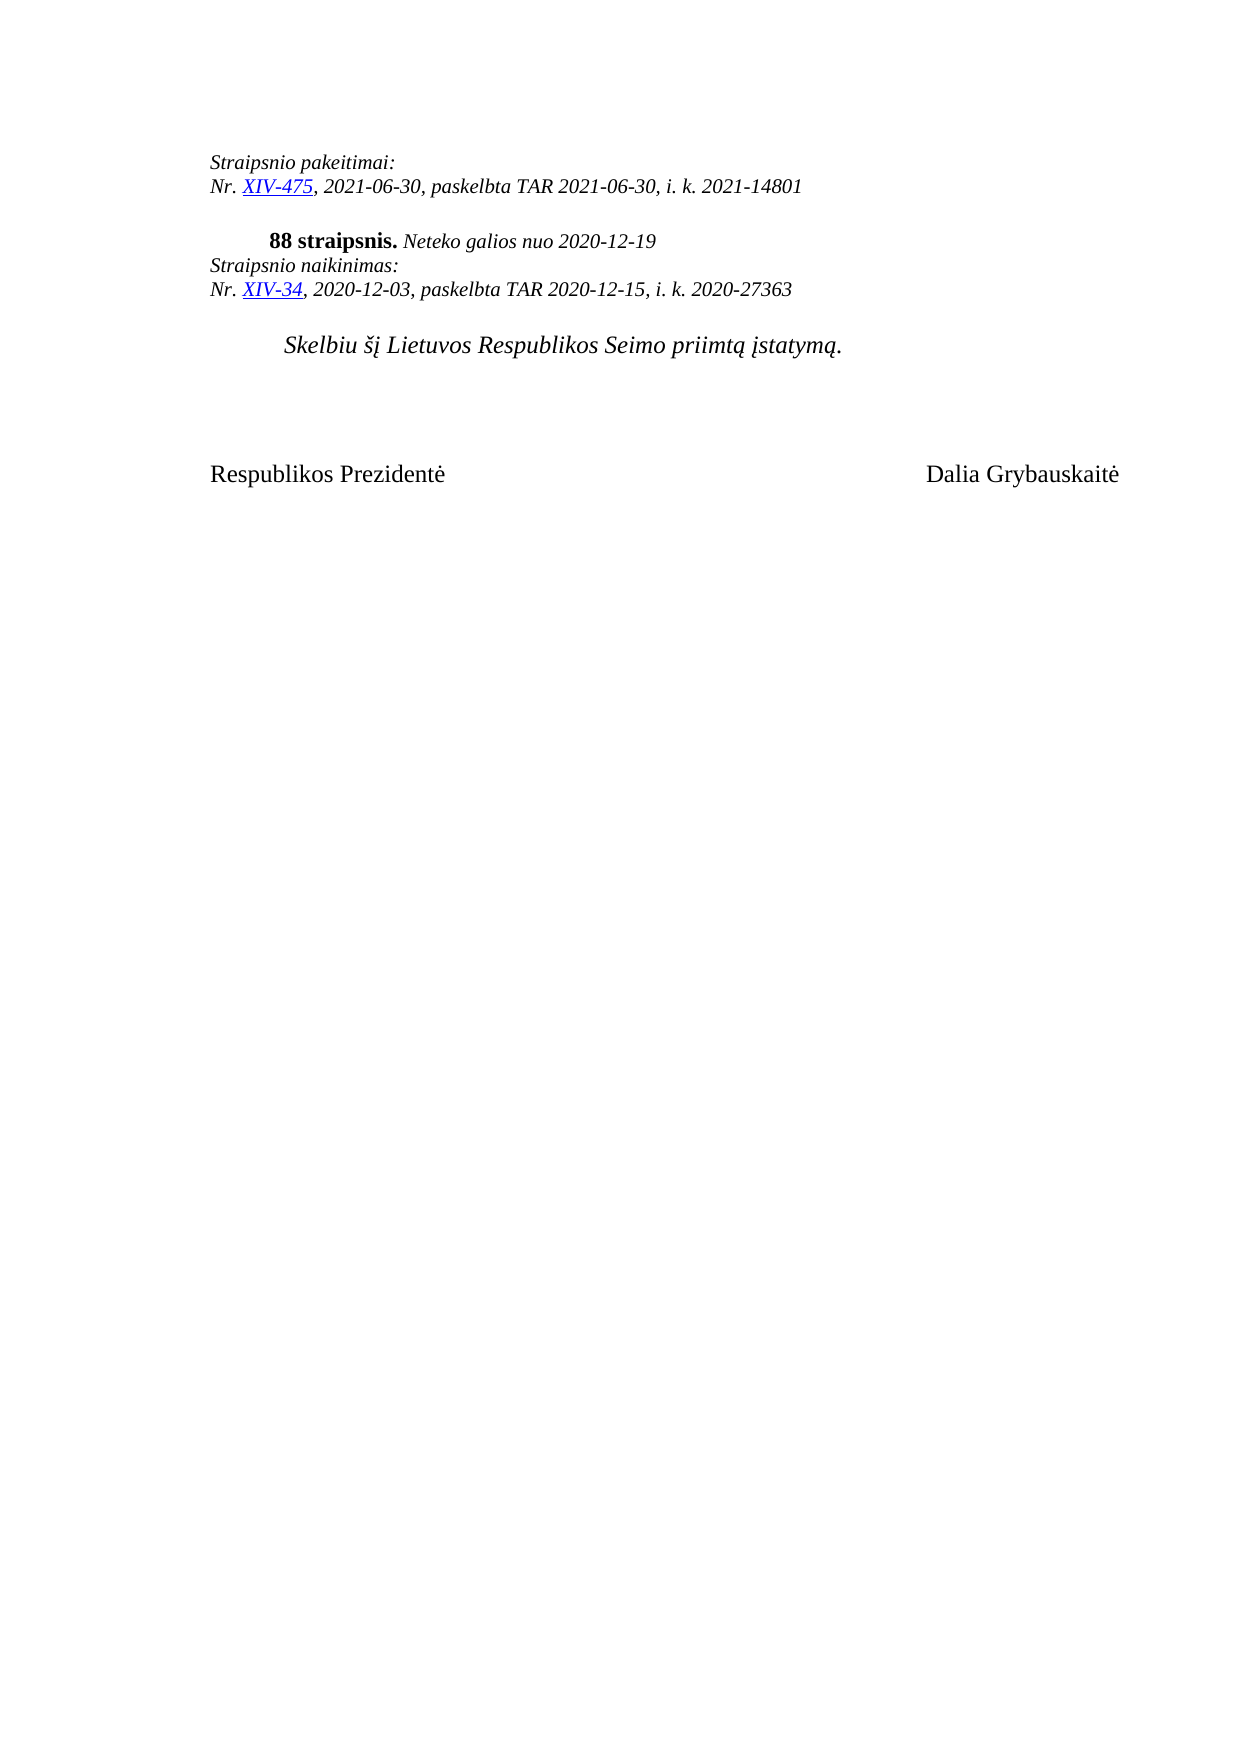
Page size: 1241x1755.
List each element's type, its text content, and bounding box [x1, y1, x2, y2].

text Skelbiu šį Lietuvos Respublikos Seimo priimtą įstatymą. [210, 330, 1120, 359]
text Respublikos Prezidentė Dalia Grybauskaitė [210, 459, 1120, 488]
text Straipsnio naikinimas: [210, 253, 1120, 277]
text 88 straipsnis. Neteko galios nuo 2020-12-19 [210, 227, 1120, 253]
text Straipsnio pakeitimai: [210, 150, 1120, 174]
text Nr. XIV-475, 2021-06-30, paskelbta TAR 2021-06-30, i. k. 2021-14801 [210, 174, 1120, 198]
text Nr. XIV-34, 2020-12-03, paskelbta TAR 2020-12-15, i. k. 2020-27363 [210, 277, 1120, 301]
